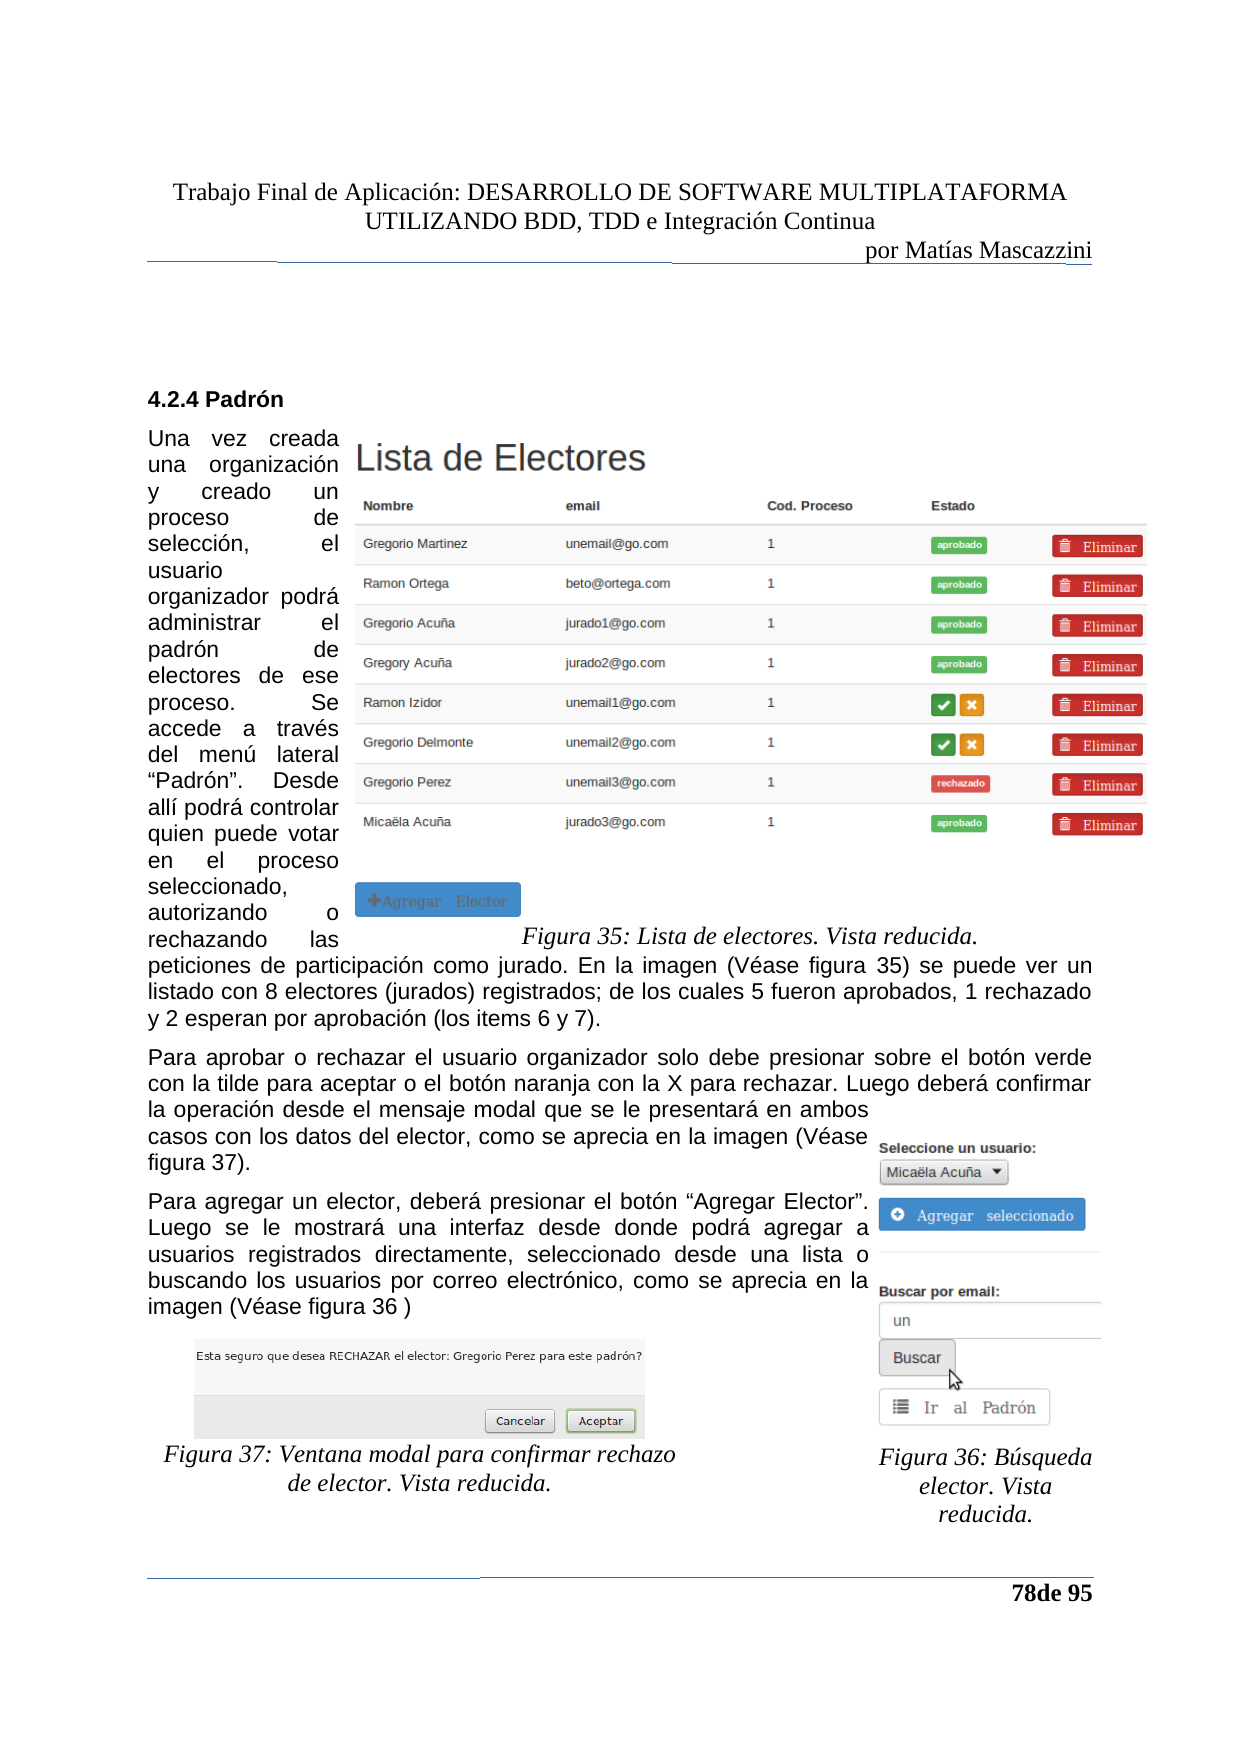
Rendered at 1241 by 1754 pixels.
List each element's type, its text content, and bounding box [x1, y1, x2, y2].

text Una vez creada una organización y creado un proceso de selección, el usuario organizador podrá administrar el padrón de electores de ese proceso. Se accede a través del menú lateral “Padrón”. Desde allí podrá controlar quien puede votar en el proceso seleccionado, autorizando o rechazando las peticiones de participación como jurado. En la imagen (Véase figura 35) se puede ver un listado con 8 electores (jurados) registrados; de los cuales 5 fueron aprobados, 1 rechazado y 2 esperan por aprobación (los items 6 y 7). [148, 425, 1161, 1031]
text Para agregar un elector, deberá presionar el botón “Agregar Elector”. Luego se le mostrará una interfaz desde donde podrá agregar a usuarios registrados directamente, seleccionado desde una lista o buscando los usuarios por correo electrónico, como se aprecia en la imagen (Véase figura 36 ) [148, 1188, 869, 1319]
text Figura 36: Búsqueda elector. Vista reducida. [869, 1442, 1102, 1528]
text 4.2.4 Padrón [148, 386, 1093, 412]
text Para aprobar o rechazar el usuario organizador solo debe presionar sobre el botón verde con la tilde para aceptar o el botón naranja con la X para rechazar. Luego deberá confirmar la operación desde el mensaje modal que se le presentará en ambos casos con los datos del elector, como se aprecia en la imagen (Véase figura 37). [148, 1043, 1102, 1175]
picture [869, 1130, 1102, 1442]
picture [352, 440, 1148, 922]
text Figura 37: Ventana modal para confirmar rechazo de elector. Vista reducida. [156, 1439, 683, 1496]
picture [193, 1339, 645, 1439]
text Figura 35: Lista de electores. Vista reducida. [339, 922, 1161, 950]
